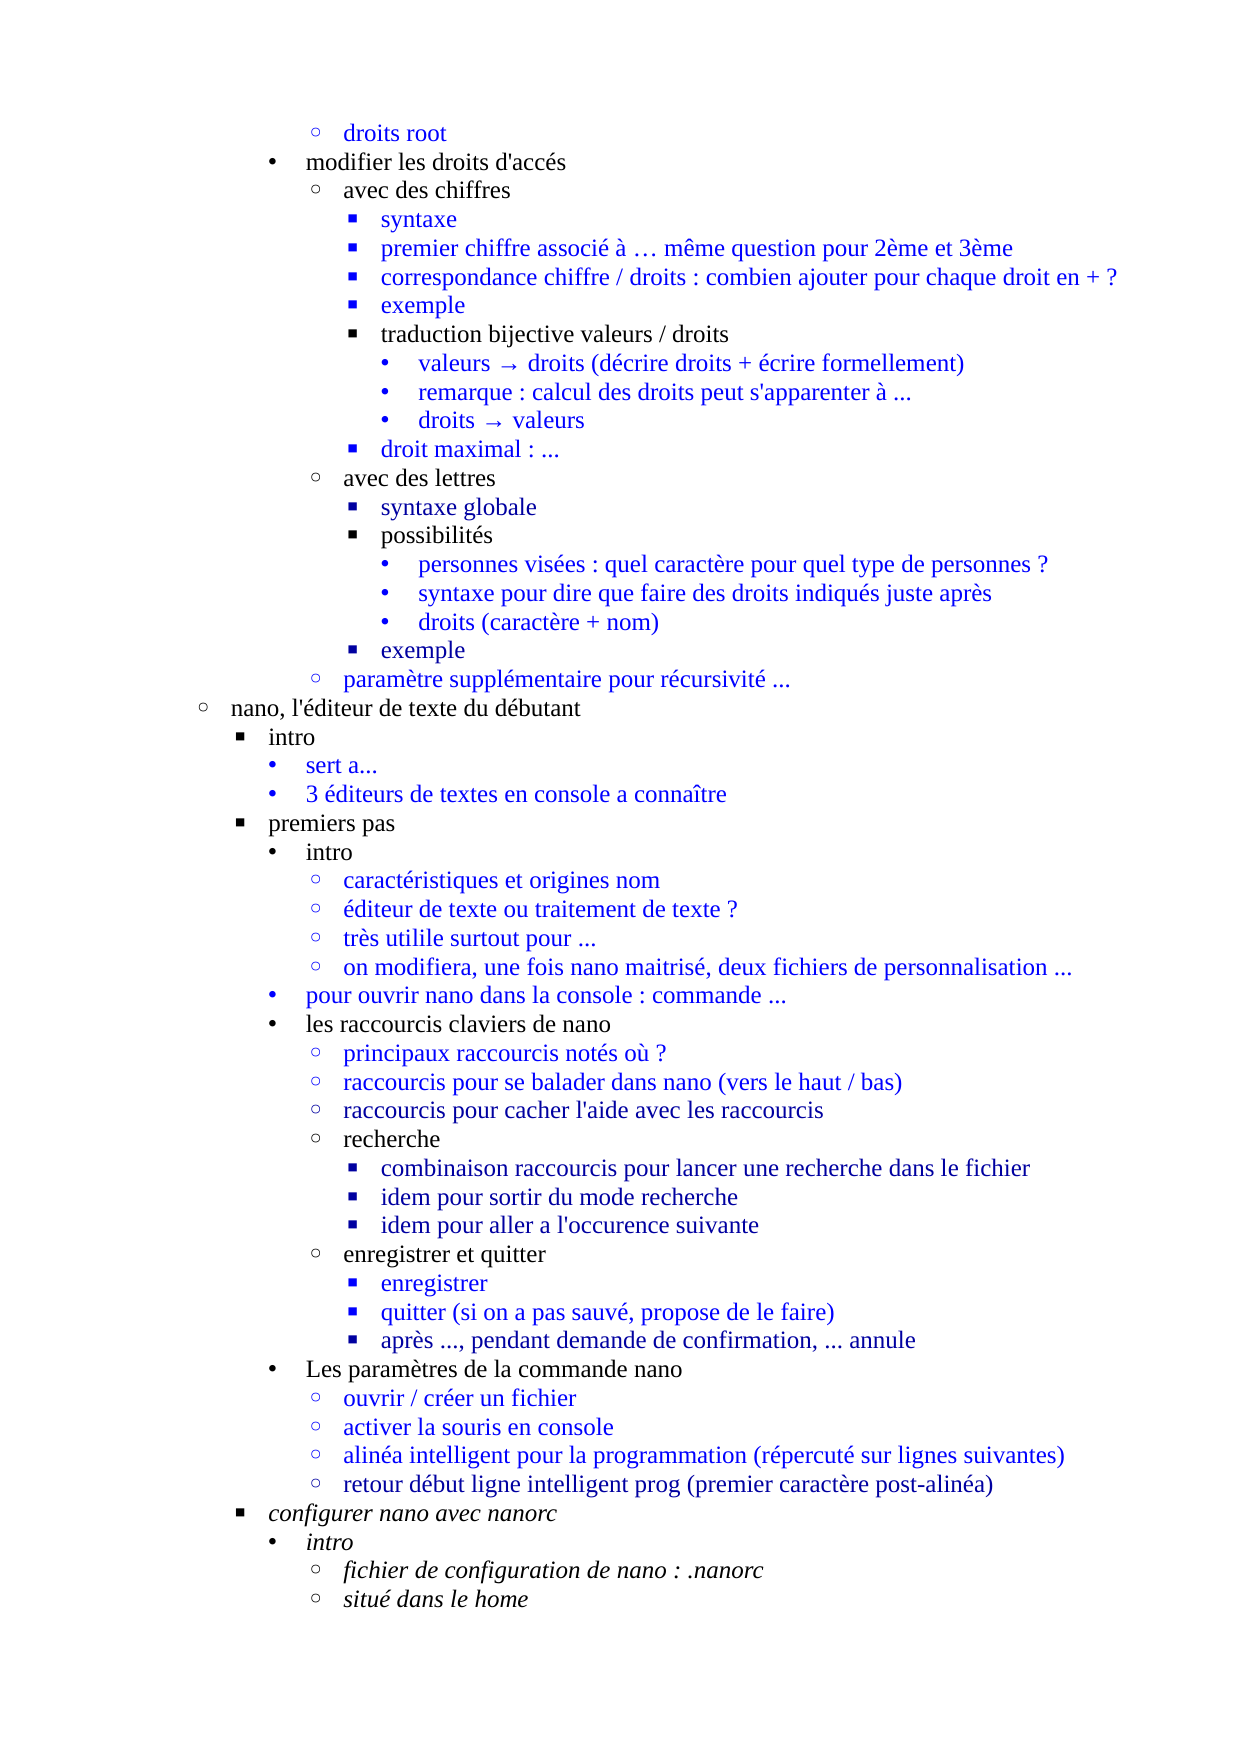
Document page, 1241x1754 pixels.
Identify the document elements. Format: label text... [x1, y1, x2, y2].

list enregistrer [343, 1268, 1122, 1297]
list retour début ligne intelligent prog (premier caractère post-alinéa) [306, 1469, 1122, 1498]
list personnes visées : quel caractère pour quel type de personnes ? [381, 549, 1122, 578]
list exemple [343, 636, 1122, 664]
list activer la souris en console [306, 1412, 1122, 1441]
list traduction bijective valeurs / droits [343, 319, 1122, 348]
list Les paramètres de la commande nano [268, 1354, 1122, 1383]
list droit maximal : ... [343, 434, 1122, 463]
list les raccourcis claviers de nano [268, 1009, 1122, 1038]
list paramètre supplémentaire pour récursivité ... [306, 664, 1122, 693]
list exemple [343, 291, 1122, 319]
list 3 éditeurs de textes en console a connaître [268, 779, 1122, 808]
list quitter (si on a pas sauvé, propose de le faire) [343, 1297, 1122, 1326]
list principaux raccourcis notés où ? [306, 1038, 1122, 1067]
list ouvrir / créer un fichier [306, 1383, 1122, 1412]
list situé dans le home [306, 1584, 1122, 1613]
list syntaxe pour dire que faire des droits indiqués juste après [381, 578, 1122, 607]
list idem pour aller a l'occurence suivante [343, 1211, 1122, 1239]
list on modifiera, une fois nano maitrisé, deux fichiers de personnalisation ... [306, 952, 1122, 981]
list avec des chiffres [306, 176, 1122, 204]
list fichier de configuration de nano : .nanorc [306, 1556, 1122, 1584]
list raccourcis pour se balader dans nano (vers le haut / bas) [306, 1067, 1122, 1096]
list syntaxe [343, 204, 1122, 233]
list possibilités [343, 521, 1122, 549]
list droits root [306, 118, 1122, 147]
list premier chiffre associé à … même question pour 2ème et 3ème [343, 233, 1122, 262]
list premiers pas [231, 808, 1122, 837]
list après ..., pendant demande de confirmation, ... annule [343, 1326, 1122, 1354]
list syntaxe globale [343, 492, 1122, 521]
list intro [268, 837, 1122, 866]
list sert a... [268, 751, 1122, 779]
list idem pour sortir du mode recherche [343, 1182, 1122, 1211]
list nano, l'éditeur de texte du débutant [193, 693, 1122, 722]
list recherche [306, 1124, 1122, 1153]
list éditeur de texte ou traitement de texte ? [306, 894, 1122, 923]
list remarque : calcul des droits peut s'apparenter à ... [381, 377, 1122, 406]
list intro [268, 1527, 1122, 1556]
list raccourcis pour cacher l'aide avec les raccourcis [306, 1096, 1122, 1124]
list correspondance chiffre / droits : combien ajouter pour chaque droit en + ? [343, 262, 1122, 291]
list enregistrer et quitter [306, 1239, 1122, 1268]
list combinaison raccourcis pour lancer une recherche dans le fichier [343, 1153, 1122, 1182]
list pour ouvrir nano dans la console : commande ... [268, 981, 1122, 1009]
list valeurs → droits (décrire droits + écrire formellement) [381, 348, 1122, 377]
list droits → valeurs [381, 406, 1122, 434]
list intro [231, 722, 1122, 751]
list avec des lettres [306, 463, 1122, 492]
list très utilile surtout pour ... [306, 923, 1122, 952]
list modifier les droits d'accés [268, 147, 1122, 176]
list alinéa intelligent pour la programmation (répercuté sur lignes suivantes) [306, 1441, 1122, 1469]
list configurer nano avec nanorc [231, 1498, 1122, 1527]
list droits (caractère + nom) [381, 607, 1122, 636]
list caractéristiques et origines nom [306, 866, 1122, 894]
